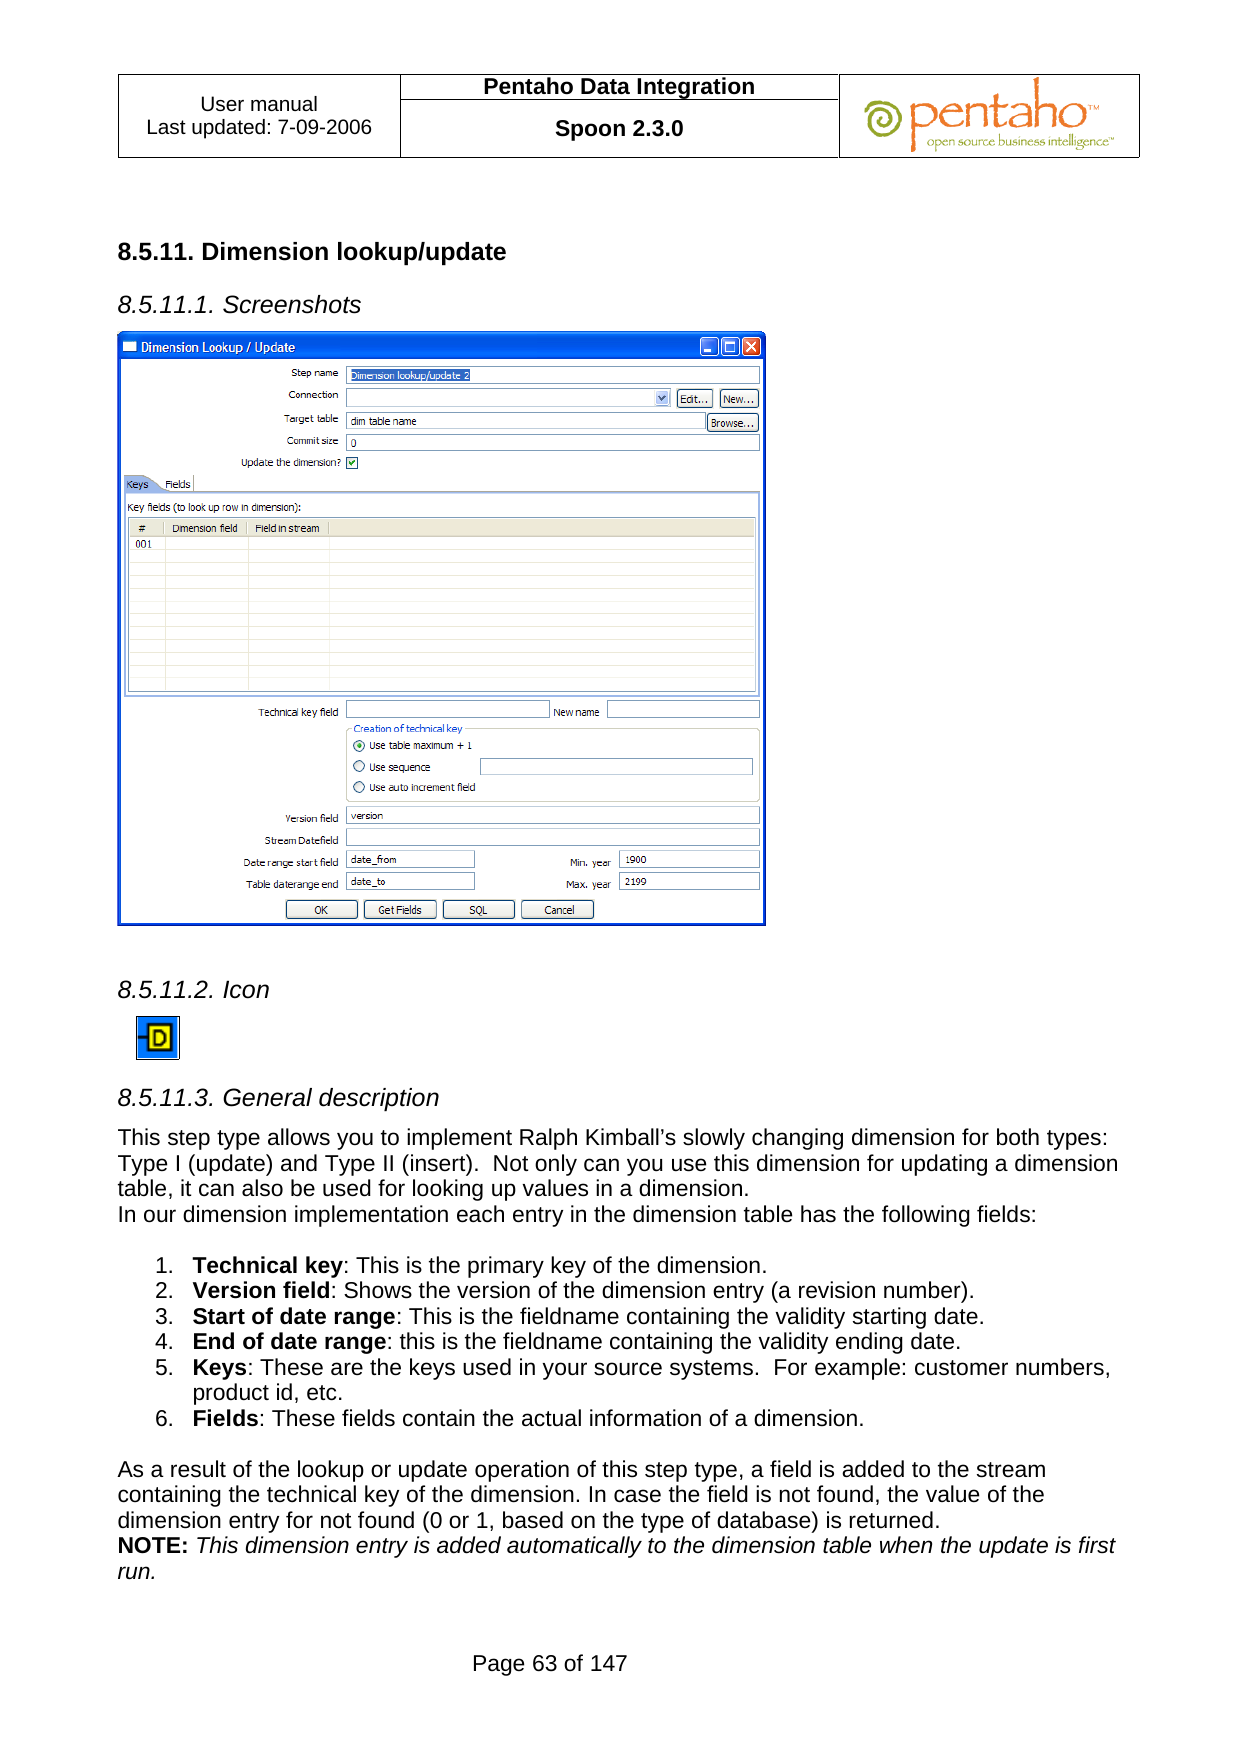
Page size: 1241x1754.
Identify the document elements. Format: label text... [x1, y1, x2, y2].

list Fields: These fields contain the actual information of a dimension. [155, 1405, 1137, 1431]
text As a result of the lookup or update operation of this step type, a field is added to the stream containing the technical key of the dimension. In case the field is not found, the value of the dimension entry for not found (0 or 1, based on the type of database) is returned. [117, 1456, 1137, 1533]
subtitle General description [117, 1084, 1137, 1112]
list End of date range: this is the fieldname containing the validity ending date. [155, 1329, 1137, 1354]
list Version field: Shows the version of the dimension entry (a revision number). [155, 1278, 1137, 1303]
text This step type allows you to implement Ralph Kimball’s slowly changing dimension for both types: Type I (update) and Type II (insert). Not only can you use this dimension for updating a dimension table, it can also be used for looking up values in a dimension. [117, 1125, 1137, 1201]
list Technical key: This is the primary key of the dimension. [155, 1252, 1137, 1278]
subtitle Icon [117, 976, 1137, 1004]
list Start of date range: This is the fieldname containing the validity starting date. [155, 1303, 1137, 1329]
subtitle Dimension lookup/update [117, 238, 1137, 266]
list Keys: These are the keys used in your source systems. For example: customer numbers, product id, etc. [155, 1354, 1137, 1405]
subtitle Screenshots [117, 291, 1137, 319]
text NOTE: This dimension entry is added automatically to the dimension table when the update is first run. [117, 1533, 1137, 1584]
text In our dimension implementation each entry in the dimension table has the following fields: [117, 1201, 1137, 1227]
picture [117, 331, 766, 926]
